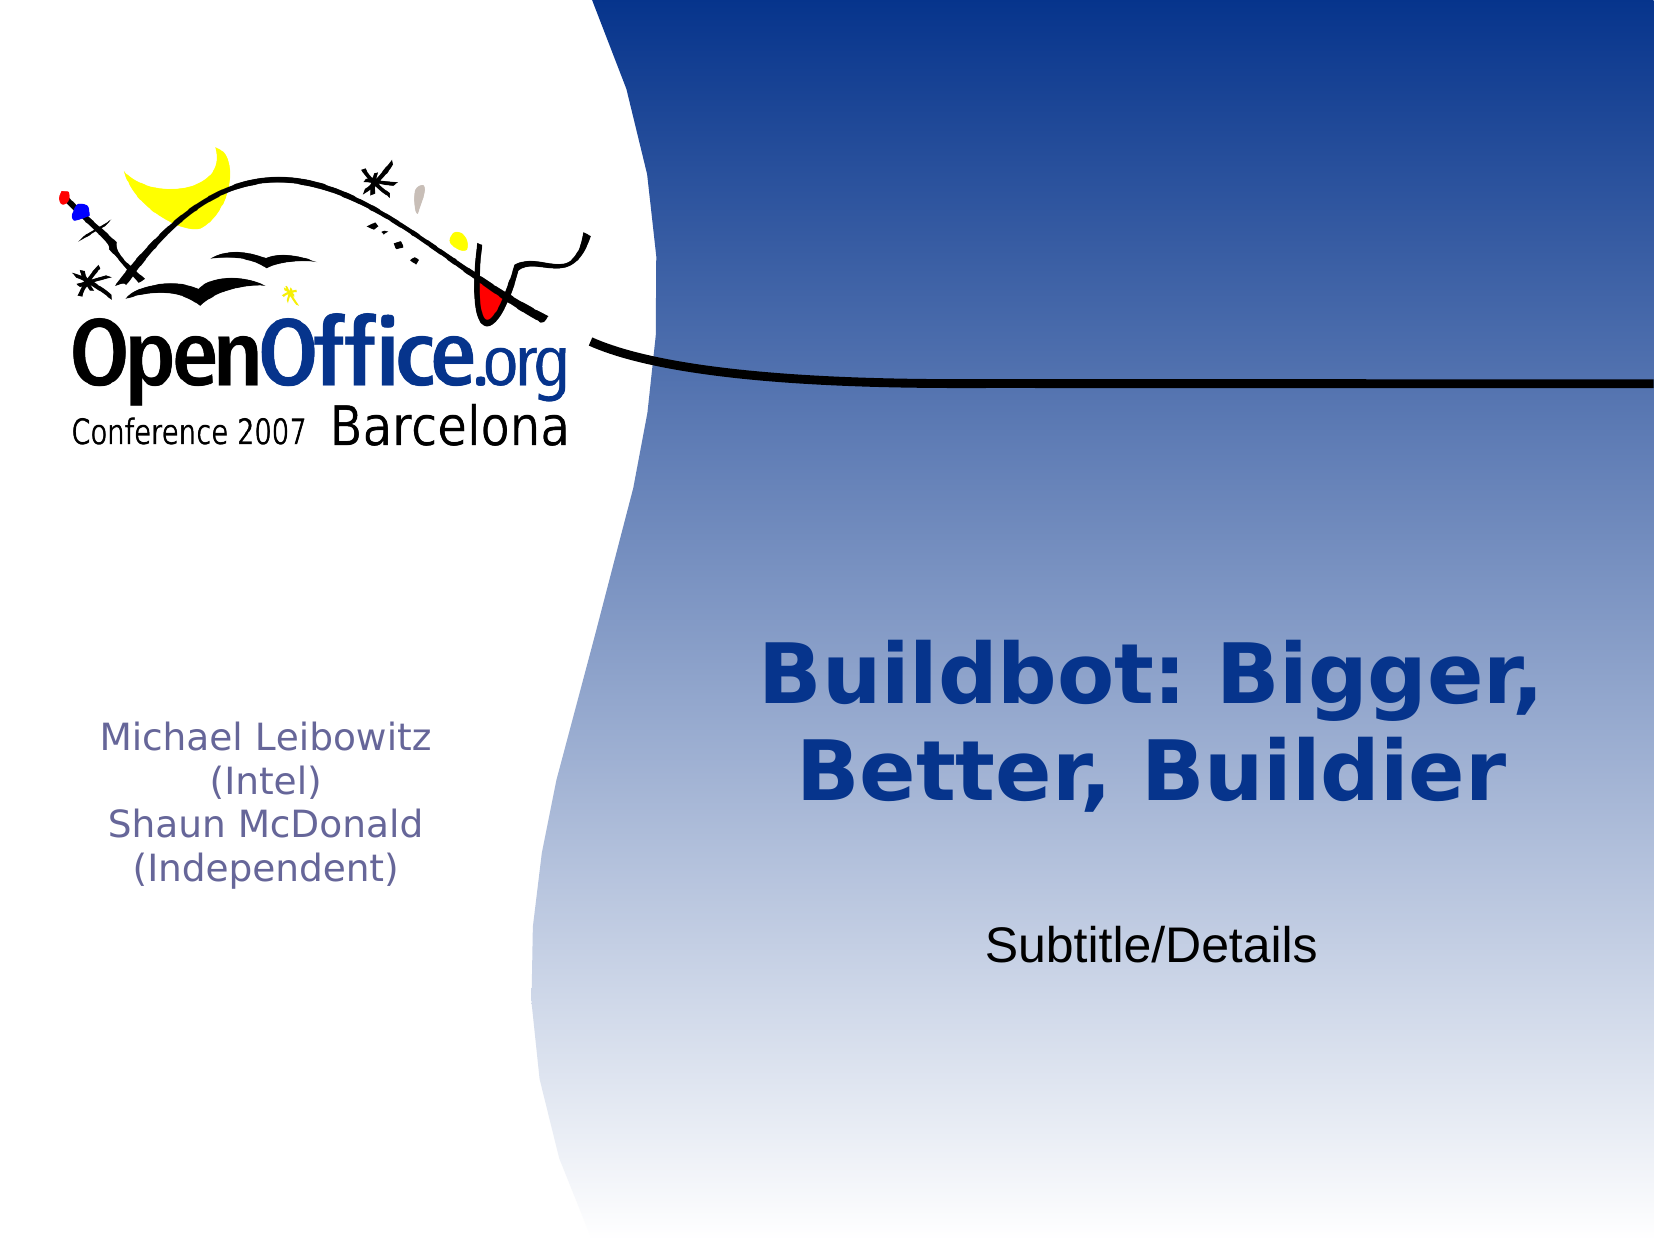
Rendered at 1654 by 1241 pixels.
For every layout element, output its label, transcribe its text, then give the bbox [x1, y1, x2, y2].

text_box Michael Leibowitz (Intel) Shaun McDonald (Independent) [59, 708, 473, 897]
subtitle Subtitle/Details [738, 826, 1565, 1064]
title Buildbot: Bigger, Better, Buildier [738, 620, 1565, 826]
picture [59, 147, 591, 446]
